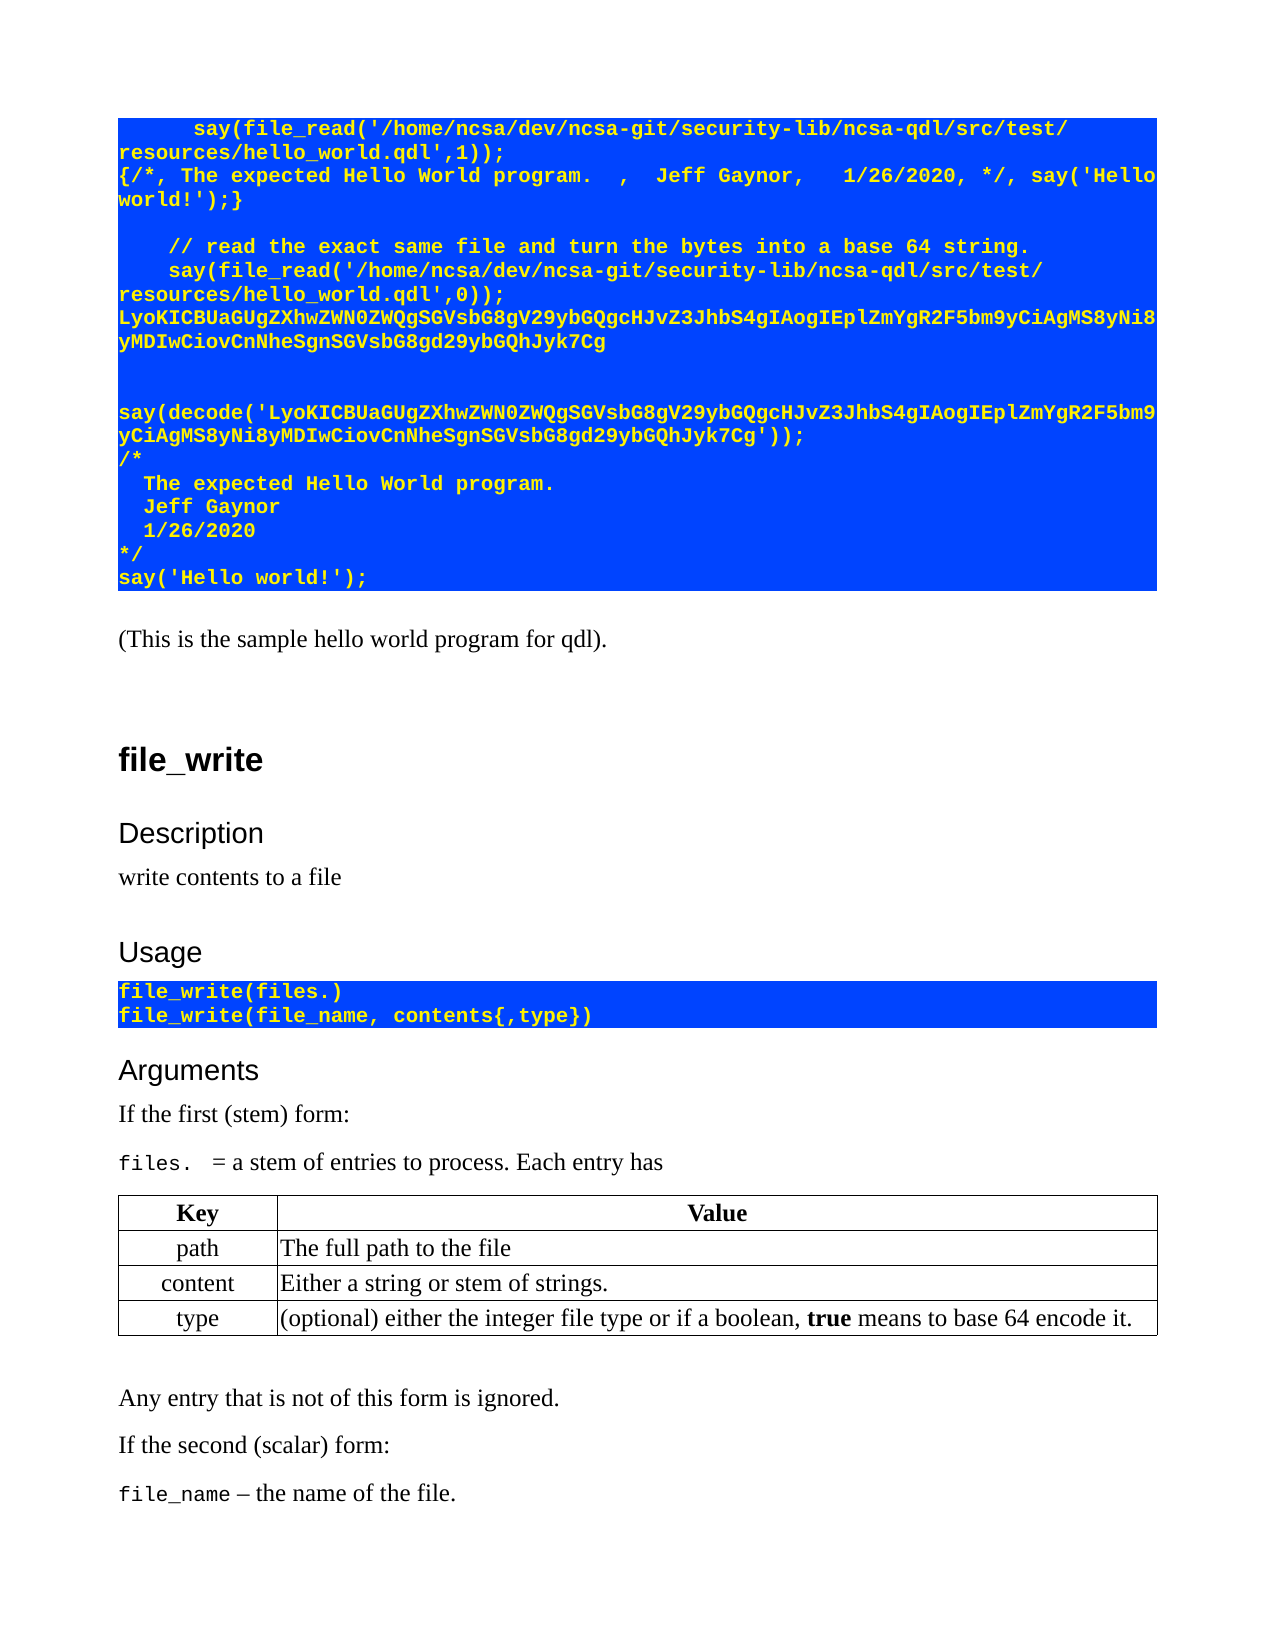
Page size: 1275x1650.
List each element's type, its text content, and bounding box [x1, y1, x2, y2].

text If the second (scalar) form: [118, 1430, 1157, 1459]
table_header Value [278, 1196, 1157, 1230]
text /* [118, 449, 1157, 473]
text */ [118, 544, 1157, 567]
text file_write(files.) [118, 981, 1157, 1004]
table_cell (optional) either the integer file type or if a boolean, true means to base 64 encode it. [278, 1301, 1157, 1335]
table_cell content [119, 1266, 277, 1300]
text // read the exact same file and turn the bytes into a base 64 string. [118, 236, 1157, 260]
text 1/26/2020 [118, 520, 1157, 544]
text say(file_read('/home/ncsa/dev/ncsa-git/security-lib/ncsa-qdl/src/test/resources/hello_world.qdl',1)); [118, 118, 1157, 165]
text write contents to a file [118, 862, 1157, 891]
text files. = a stem of entries to process. Each entry has [118, 1147, 1157, 1176]
subtitle Usage [118, 935, 1157, 968]
text file_write(file_name, contents{,type}) [118, 1004, 1157, 1028]
text say(decode('LyoKICBUaGUgZXhwZWN0ZWQgSGVsbG8gV29ybGQgcHJvZ3JhbS4gIAogIEplZmYgR2F5bm9yCiAgMS8yNi8yMDIwCiovCnNheSgnSGVsbG8gd29ybGQhJyk7Cg')); [118, 378, 1157, 449]
text {/*, The expected Hello World program. , Jeff Gaynor, 1/26/2020, */, say('Hello world!');} [118, 165, 1157, 213]
text If the first (stem) form: [118, 1099, 1157, 1128]
text Jeff Gaynor [118, 496, 1157, 520]
table_header Key [119, 1196, 277, 1230]
text say(file_read('/home/ncsa/dev/ncsa-git/security-lib/ncsa-qdl/src/test/resources/hello_world.qdl',0)); [118, 260, 1157, 307]
text The expected Hello World program. [118, 473, 1157, 496]
text file_name – the name of the file. [118, 1478, 1157, 1507]
subtitle Description [118, 816, 1157, 850]
text LyoKICBUaGUgZXhwZWN0ZWQgSGVsbG8gV29ybGQgcHJvZ3JhbS4gIAogIEplZmYgR2F5bm9yCiAgMS8yNi8yMDIwCiovCnNheSgnSGVsbG8gd29ybGQhJyk7Cg [118, 307, 1157, 354]
table_cell type [119, 1301, 277, 1335]
text Any entry that is not of this form is ignored. [118, 1383, 1157, 1411]
table_cell The full path to the file [278, 1231, 1157, 1265]
text say('Hello world!'); [118, 567, 1157, 591]
subtitle file_write [118, 740, 1157, 779]
table_cell path [119, 1231, 277, 1265]
subtitle Arguments [118, 1053, 1157, 1087]
text (This is the sample hello world program for qdl). [118, 591, 1157, 653]
table_cell Either a string or stem of strings. [278, 1266, 1157, 1300]
